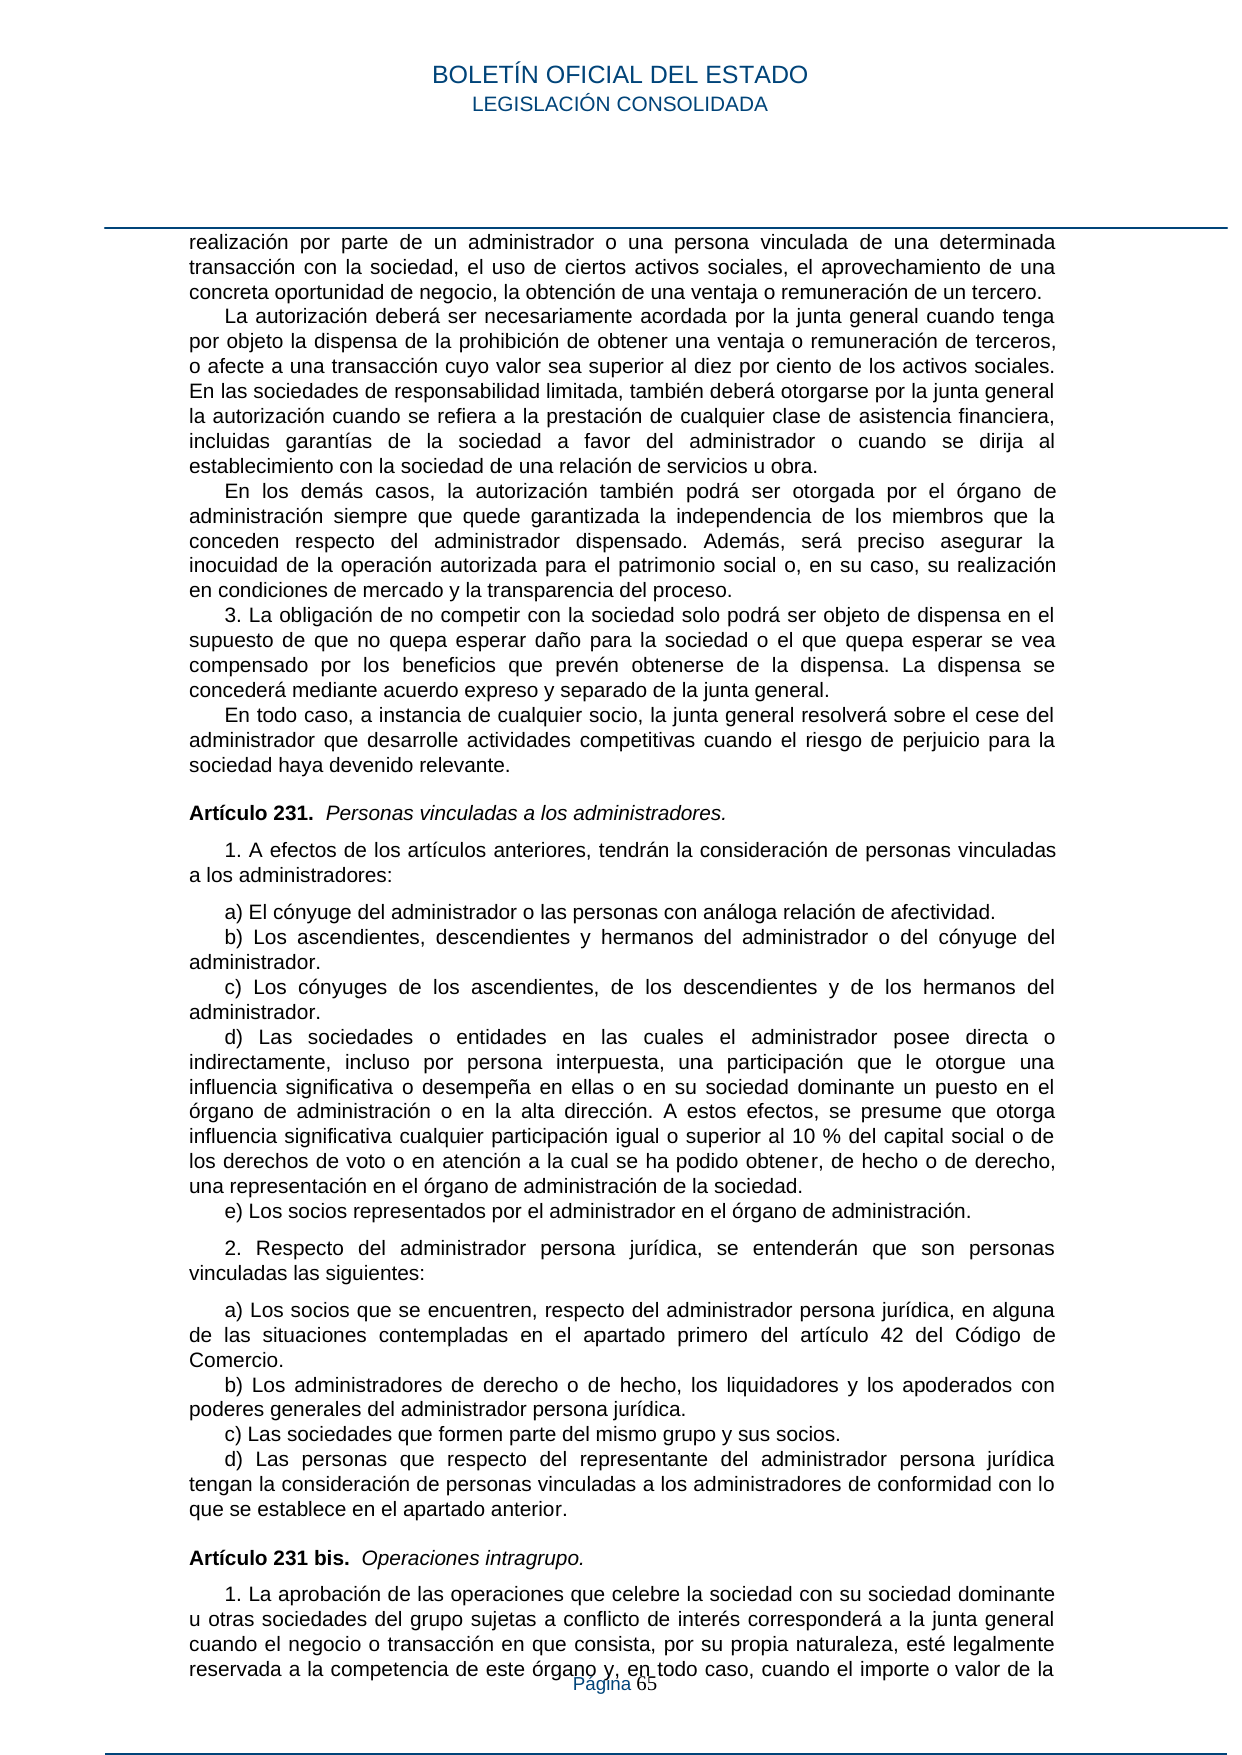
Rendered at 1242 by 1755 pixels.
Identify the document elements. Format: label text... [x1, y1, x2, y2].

text Artículo 231. Personas vinculadas a los administradores. [189, 801, 732, 825]
text d) Las personas que respecto del representante del administrador persona jurídica tengan la consideración de personas vinculadas a los administradores de conformidad con lo que se establece en el apartado anterior. [189, 1447, 1056, 1521]
text En los demás casos, la autorización también podrá ser otorgada por el órgano de administración siempre que quede garantizada la independencia de los miembros que la conceden respecto del administrador dispensado. Además, será preciso asegurar la inocuidad de la operación autorizada para el patrimonio social o, en su caso, su realización en condiciones de mercado y la transparencia del proceso. [189, 479, 1056, 602]
text La autorización deberá ser necesariamente acordada por la junta general cuando tenga por objeto la dispensa de la prohibición de obtener una ventaja o remuneración de terceros, o afecte a una transacción cuyo valor sea superior al diez por ciento de los activos sociales. En las sociedades de responsabilidad limitada, también deberá otorgarse por la junta general la autorización cuando se refiera a la prestación de cualquier clase de asistencia financiera, incluidas garantías de la sociedad a favor del administrador o cuando se dirija al establecimiento con la sociedad de una relación de servicios u obra. [189, 304, 1056, 478]
text Artículo 231 bis. Operaciones intragrupo. [189, 1546, 589, 1569]
text 1. La aprobación de las operaciones que celebre la sociedad con su sociedad dominante u otras sociedades del grupo sujetas a conflicto de interés corresponderá a la junta general cuando el negocio o transacción en que consista, por su propia naturaleza, esté legalmente reservada a la competencia de este órgano y, en todo caso, cuando el importe o valor de la [189, 1582, 1056, 1681]
text d) Las sociedades o entidades en las cuales el administrador posee directa o indirectamente, incluso por persona interpuesta, una participación que le otorgue una influencia significativa o desempeña en ellas o en su sociedad dominante un puesto en el órgano de administración o en la alta dirección. A estos efectos, se presume que otorga influencia significativa cualquier participación igual o superior al 10 % del capital social o de los derechos de voto o en atención a la cual se ha podido obtener, de hecho o de derecho, una representación en el órgano de administración de la sociedad. [189, 1025, 1056, 1198]
text e) Los socios representados por el administrador en el órgano de administración. [224, 1199, 1196, 1223]
text a) Los socios que se encuentren, respecto del administrador persona jurídica, en alguna de las situaciones contempladas en el apartado primero del artículo 42 del Código de Comercio. [189, 1298, 1056, 1371]
text realización por parte de un administrador o una persona vinculada de una determinada transacción con la sociedad, el uso de ciertos activos sociales, el aprovechamiento de una concreta oportunidad de negocio, la obtención de una ventaja o remuneración de un tercero. [189, 229, 1056, 303]
text b) Los administradores de derecho o de hecho, los liquidadores y los apoderados con poderes generales del administrador persona jurídica. [189, 1372, 1056, 1421]
text c) Los cónyuges de los ascendientes, de los descendientes y de los hermanos del administrador. [189, 975, 1056, 1024]
text a) El cónyuge del administrador o las personas con análoga relación de afectividad. [224, 900, 1196, 924]
text En todo caso, a instancia de cualquier socio, la junta general resolverá sobre el cese del administrador que desarrolle actividades competitivas cuando el riesgo de perjuicio para la sociedad haya devenido relevante. [189, 703, 1056, 776]
text 3. La obligación de no competir con la sociedad solo podrá ser objeto de dispensa en el supuesto de que no quepa esperar daño para la sociedad o el que quepa esperar se vea compensado por los beneficios que prevén obtenerse de la dispensa. La dispensa se concederá mediante acuerdo expreso y separado de la junta general. [189, 603, 1056, 702]
text 2. Respecto del administrador persona jurídica, se entenderán que son personas vinculadas las siguientes: [189, 1235, 1056, 1284]
text b) Los ascendientes, descendientes y hermanos del administrador o del cónyuge del administrador. [189, 925, 1056, 974]
text c) Las sociedades que formen parte del mismo grupo y sus socios. [224, 1422, 1196, 1446]
text [189, 205, 1056, 227]
text 1. A efectos de los artículos anteriores, tendrán la consideración de personas vinculadas a los administradores: [189, 838, 1056, 887]
